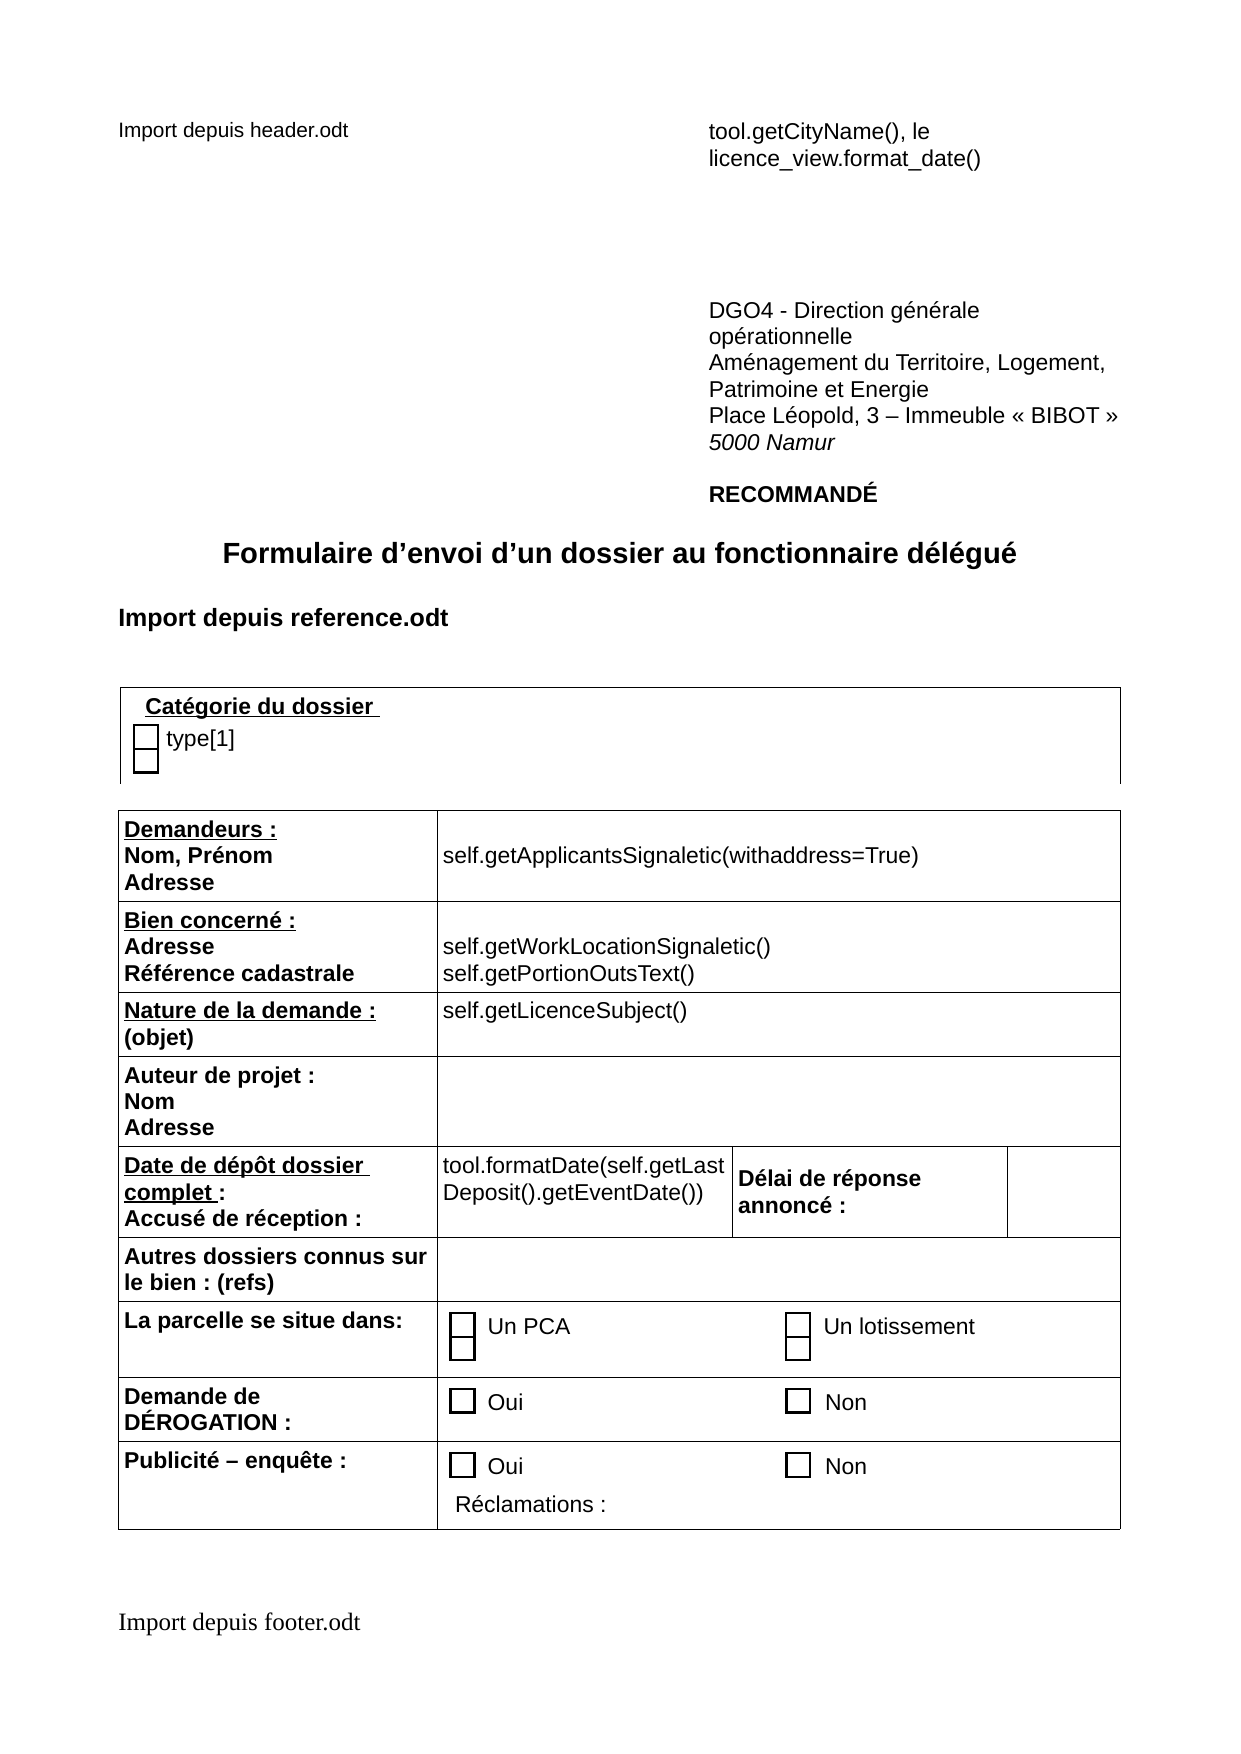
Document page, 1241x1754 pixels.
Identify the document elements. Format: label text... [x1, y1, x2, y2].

table_cell [438, 1057, 1120, 1146]
table_header Demandeurs : Nom, Prénom Adresse [119, 811, 437, 901]
table_cell tool.formatDate(self.getLastDeposit().getEventDate()) [438, 1147, 732, 1237]
table_cell [1008, 1147, 1120, 1237]
table_header [126, 719, 160, 778]
table_header Import depuis header.odt [118, 118, 708, 507]
table_header [443, 1383, 482, 1421]
table_header [779, 1447, 819, 1485]
table_header [779, 1383, 819, 1421]
table_header [443, 1447, 482, 1485]
table_cell Date de dépôt dossier complet : Accusé de réception : [119, 1147, 437, 1237]
table_cell Autres dossiers connus sur le bien : (refs) [119, 1238, 437, 1301]
table_header self.getApplicantsSignaletic(withaddress=True) [438, 811, 1120, 901]
table_header Non [819, 1383, 1114, 1421]
table_cell [438, 1378, 1120, 1441]
table_header Un lotissement [818, 1307, 1114, 1371]
table_cell Nature de la demande : (objet) [119, 993, 437, 1056]
table_cell Auteur de projet : Nom Adresse [119, 1057, 437, 1146]
table_cell Demande de DÉROGATION : [119, 1378, 437, 1441]
table_cell [438, 1302, 1120, 1377]
table_cell Bien concerné : Adresse Référence cadastrale [119, 902, 437, 992]
table_cell Délai de réponse annoncé : [733, 1147, 1007, 1237]
table_cell self.getWorkLocationSignaletic() self.getPortionOutsText() [438, 902, 1120, 992]
table_cell La parcelle se situe dans: [119, 1302, 437, 1377]
table_header tool.getCityName(), le licence_view.format_date() DGO4 - Direction générale opérationnelle Aménagement du Territoire, Logement, Patrimoine et Energie Place Léopold, 3 – Immeuble « BIBOT » 5000 Namur RECOMMANDÉ [709, 118, 1123, 507]
table_header Oui [482, 1383, 778, 1421]
table_cell Réclamations : [443, 1485, 1114, 1523]
table_header Catégorie du dossier [121, 688, 1120, 784]
table_header Oui [482, 1447, 778, 1485]
table_cell [438, 1238, 1120, 1301]
table_cell [438, 1442, 1120, 1529]
title Formulaire d’envoi d’un dossier au fonctionnaire délégué [118, 536, 1122, 570]
table_cell Publicité – enquête : [119, 1442, 437, 1529]
table_header Non [819, 1447, 1114, 1485]
table_header type[1] [160, 719, 1114, 778]
title Import depuis reference.odt [118, 603, 1122, 632]
table_header Un PCA [482, 1307, 778, 1371]
table_header [778, 1307, 818, 1371]
table_header [443, 1307, 482, 1371]
table_cell self.getLicenceSubject() [438, 993, 1120, 1056]
